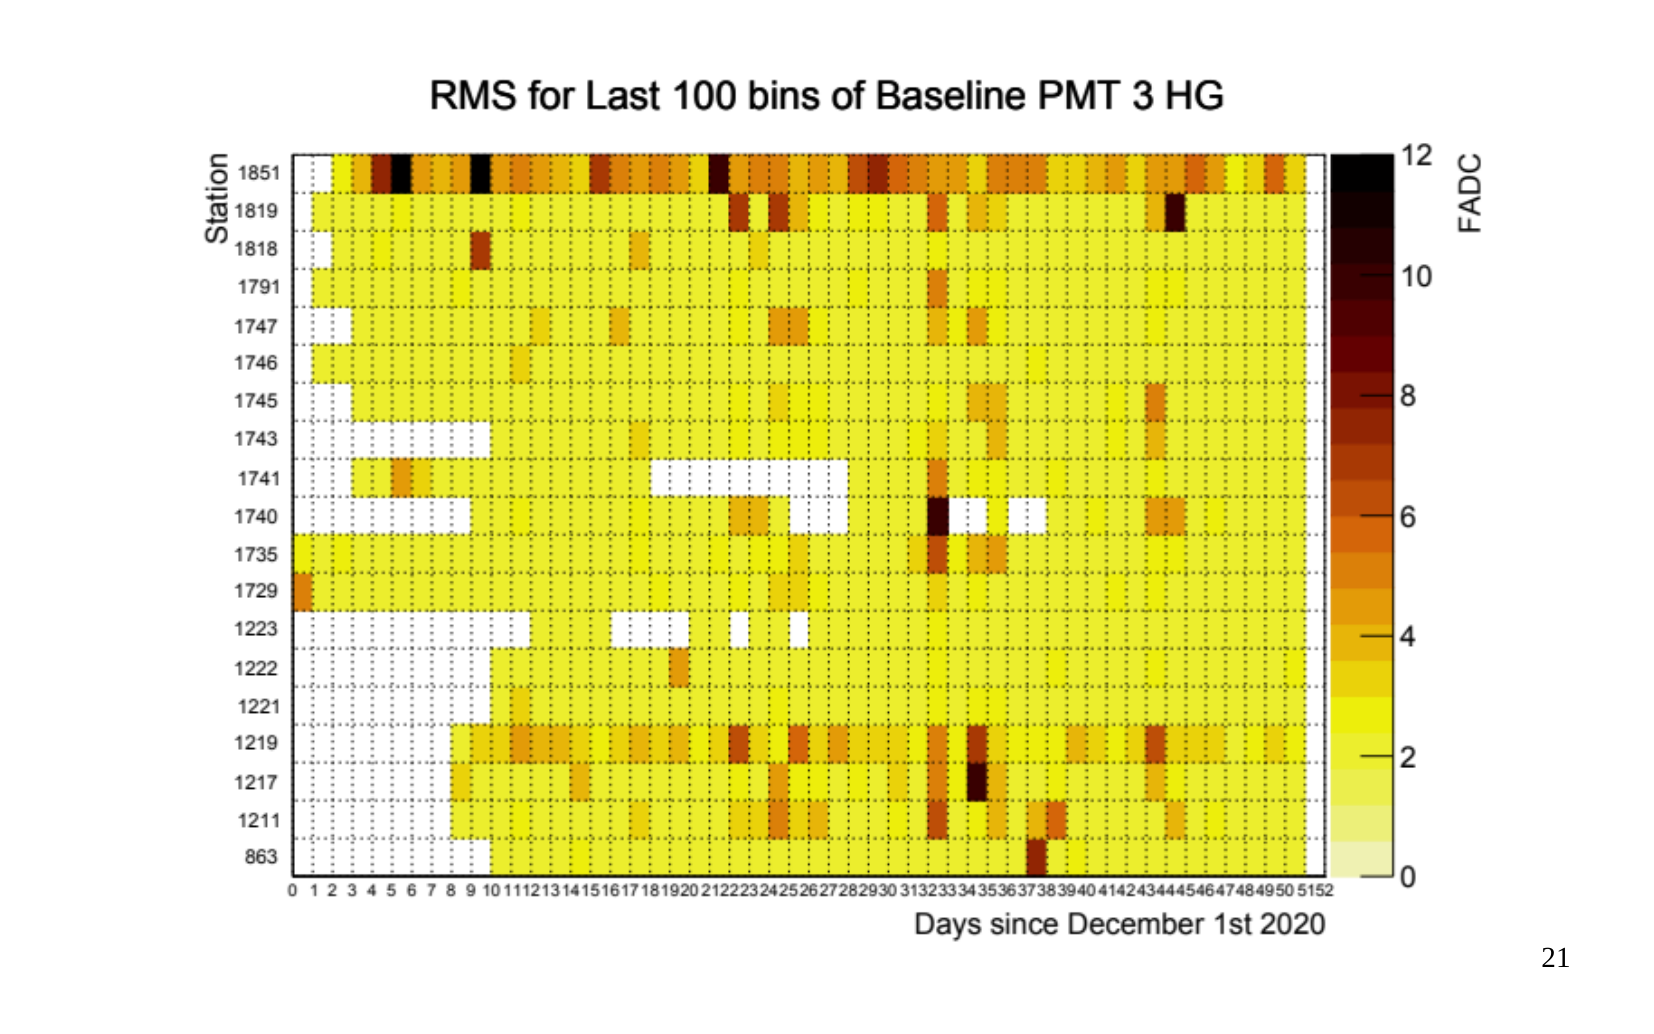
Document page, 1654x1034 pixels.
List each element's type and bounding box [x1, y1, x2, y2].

picture [143, 66, 1510, 967]
